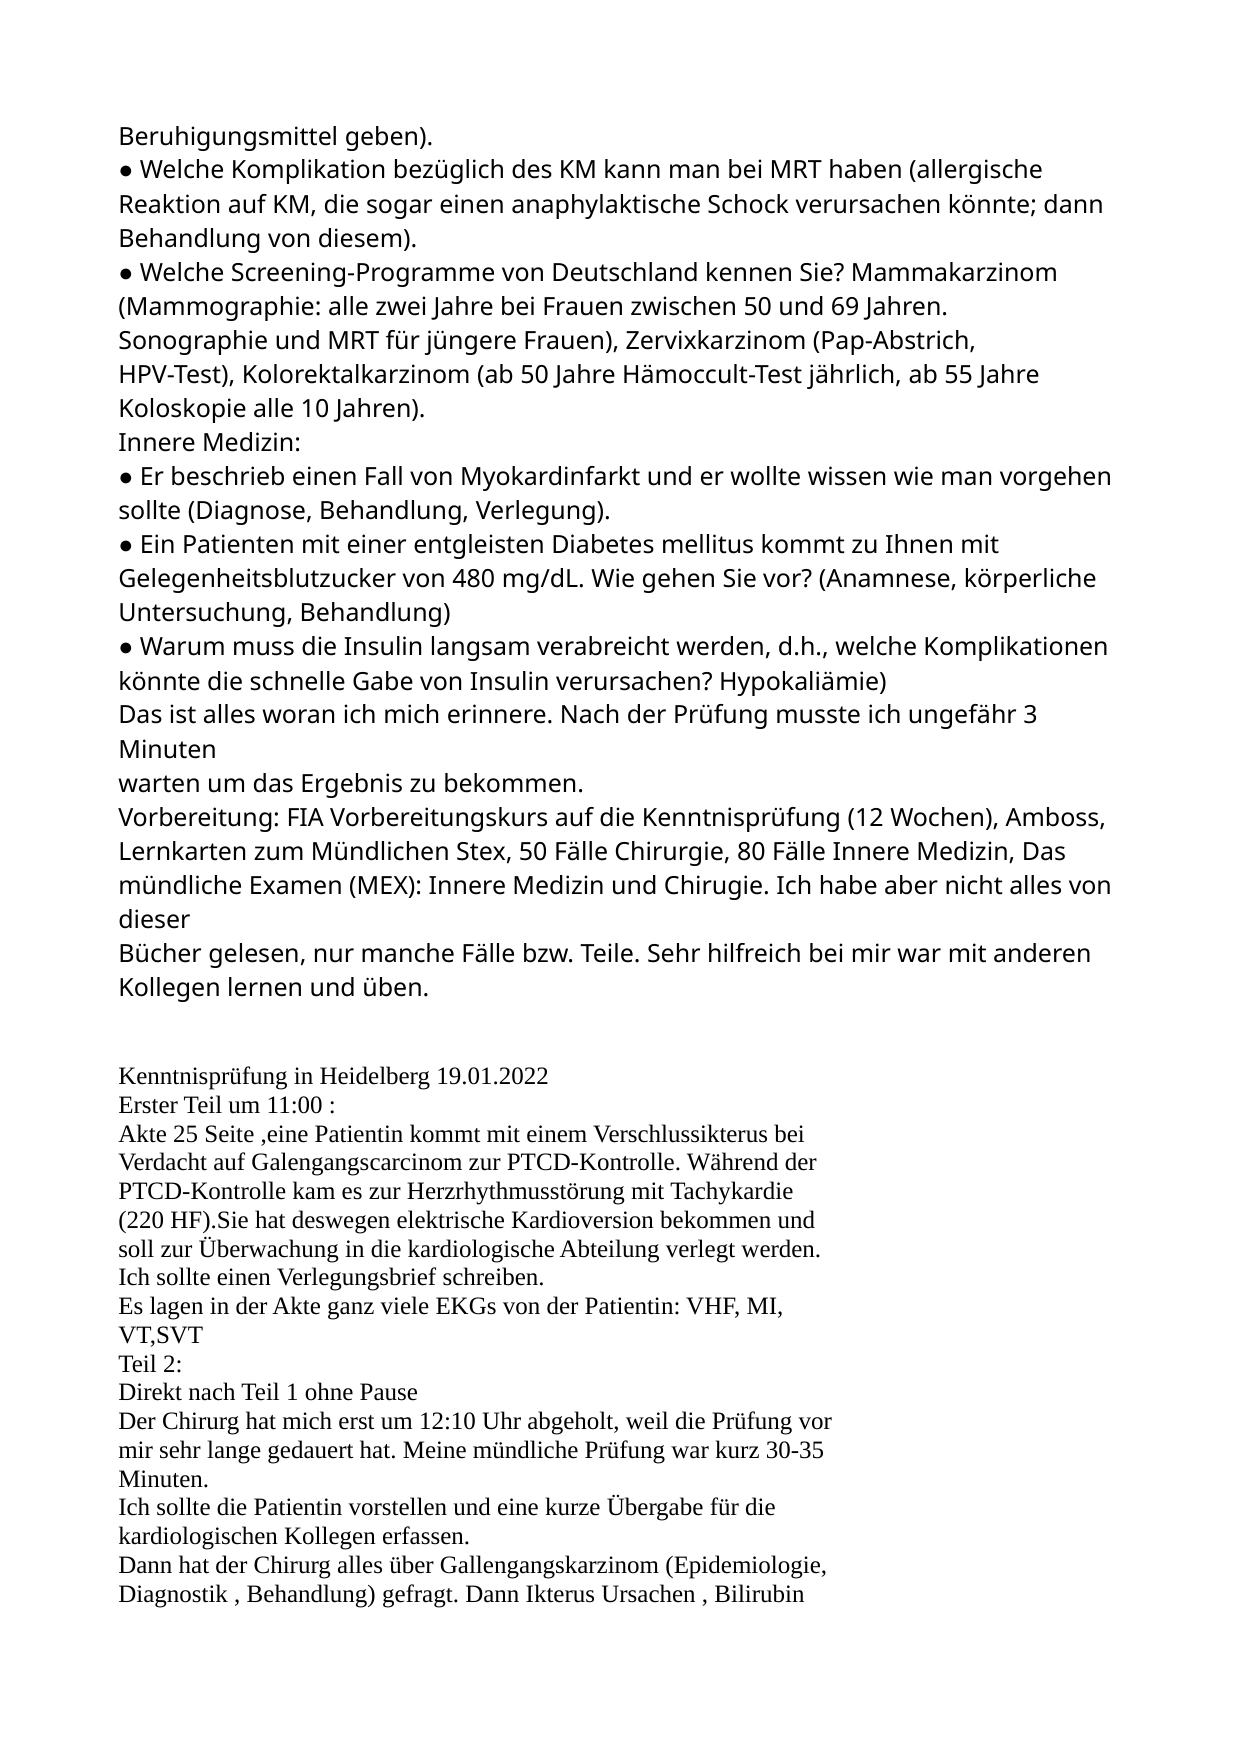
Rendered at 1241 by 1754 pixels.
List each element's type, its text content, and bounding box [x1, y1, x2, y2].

text PTCD-Kontrolle kam es zur Herzrhythmusstörung mit Tachykardie [118, 1176, 1122, 1205]
text Minuten. [118, 1464, 1122, 1492]
text mir sehr lange gedauert hat. Meine mündliche Prüfung war kurz 30-35 [118, 1435, 1122, 1464]
text Beruhigungsmittel geben). ● Welche Komplikation bezüglich des KM kann man bei MRT haben (allergische Reaktion auf KM, die sogar einen anaphylaktische Schock verursachen könnte; dann Behandlung von diesem). ● Welche Screening-Programme von Deutschland kennen Sie? Mammakarzinom (Mammographie: alle zwei Jahre bei Frauen zwischen 50 und 69 Jahren. Sonographie und MRT für jüngere Frauen), Zervixkarzinom (Pap-Abstrich, HPV-Test), Kolorektalkarzinom (ab 50 Jahre Hämoccult-Test jährlich, ab 55 Jahre Koloskopie alle 10 Jahren). Innere Medizin: ● Er beschrieb einen Fall von Myokardinfarkt und er wollte wissen wie man vorgehen sollte (Diagnose, Behandlung, Verlegung). ● Ein Patienten mit einer entgleisten Diabetes mellitus kommt zu Ihnen mit Gelegenheitsblutzucker von 480 mg/dL. Wie gehen Sie vor? (Anamnese, körperliche Untersuchung, Behandlung) ● Warum muss die Insulin langsam verabreicht werden, d.h., welche Komplikationen könnte die schnelle Gabe von Insulin verursachen? Hypokaliämie) Das ist alles woran ich mich erinnere. Nach der Prüfung musste ich ungefähr 3 Minuten warten um das Ergebnis zu bekommen. Vorbereitung: FIA Vorbereitungskurs auf die Kenntnisprüfung (12 Wochen), Amboss, Lernkarten zum Mündlichen Stex, 50 Fälle Chirurgie, 80 Fälle Innere Medizin, Das mündliche Examen (MEX): Innere Medizin und Chirugie. Ich habe aber nicht alles von dieser Bücher gelesen, nur manche Fälle bzw. Teile. Sehr hilfreich bei mir war mit anderen Kollegen lernen und üben. [118, 118, 1122, 1004]
text VT,SVT [118, 1320, 1122, 1349]
text kardiologischen Kollegen erfassen. [118, 1521, 1122, 1550]
text Es lagen in der Akte ganz viele EKGs von der Patientin: VHF, MI, [118, 1291, 1122, 1320]
text Dann hat der Chirurg alles über Gallengangskarzinom (Epidemiologie, [118, 1550, 1122, 1579]
text Erster Teil um 11:00 : [118, 1090, 1122, 1119]
text (220 HF).Sie hat deswegen elektrische Kardioversion bekommen und [118, 1205, 1122, 1234]
text Ich sollte die Patientin vorstellen und eine kurze Übergabe für die [118, 1492, 1122, 1521]
text Teil 2: [118, 1349, 1122, 1377]
text Direkt nach Teil 1 ohne Pause [118, 1377, 1122, 1406]
text Diagnostik , Behandlung) gefragt. Dann Ikterus Ursachen , Bilirubin [118, 1579, 1122, 1607]
text soll zur Überwachung in die kardiologische Abteilung verlegt werden. [118, 1234, 1122, 1262]
text Verdacht auf Galengangscarcinom zur PTCD-Kontrolle. Während der [118, 1147, 1122, 1176]
text Kenntnisprüfung in Heidelberg 19.01.2022 [118, 1061, 1122, 1090]
text Akte 25 Seite ,eine Patientin kommt mit einem Verschlussikterus bei [118, 1119, 1122, 1147]
text Der Chirurg hat mich erst um 12:10 Uhr abgeholt, weil die Prüfung vor [118, 1406, 1122, 1435]
text Ich sollte einen Verlegungsbrief schreiben. [118, 1262, 1122, 1291]
